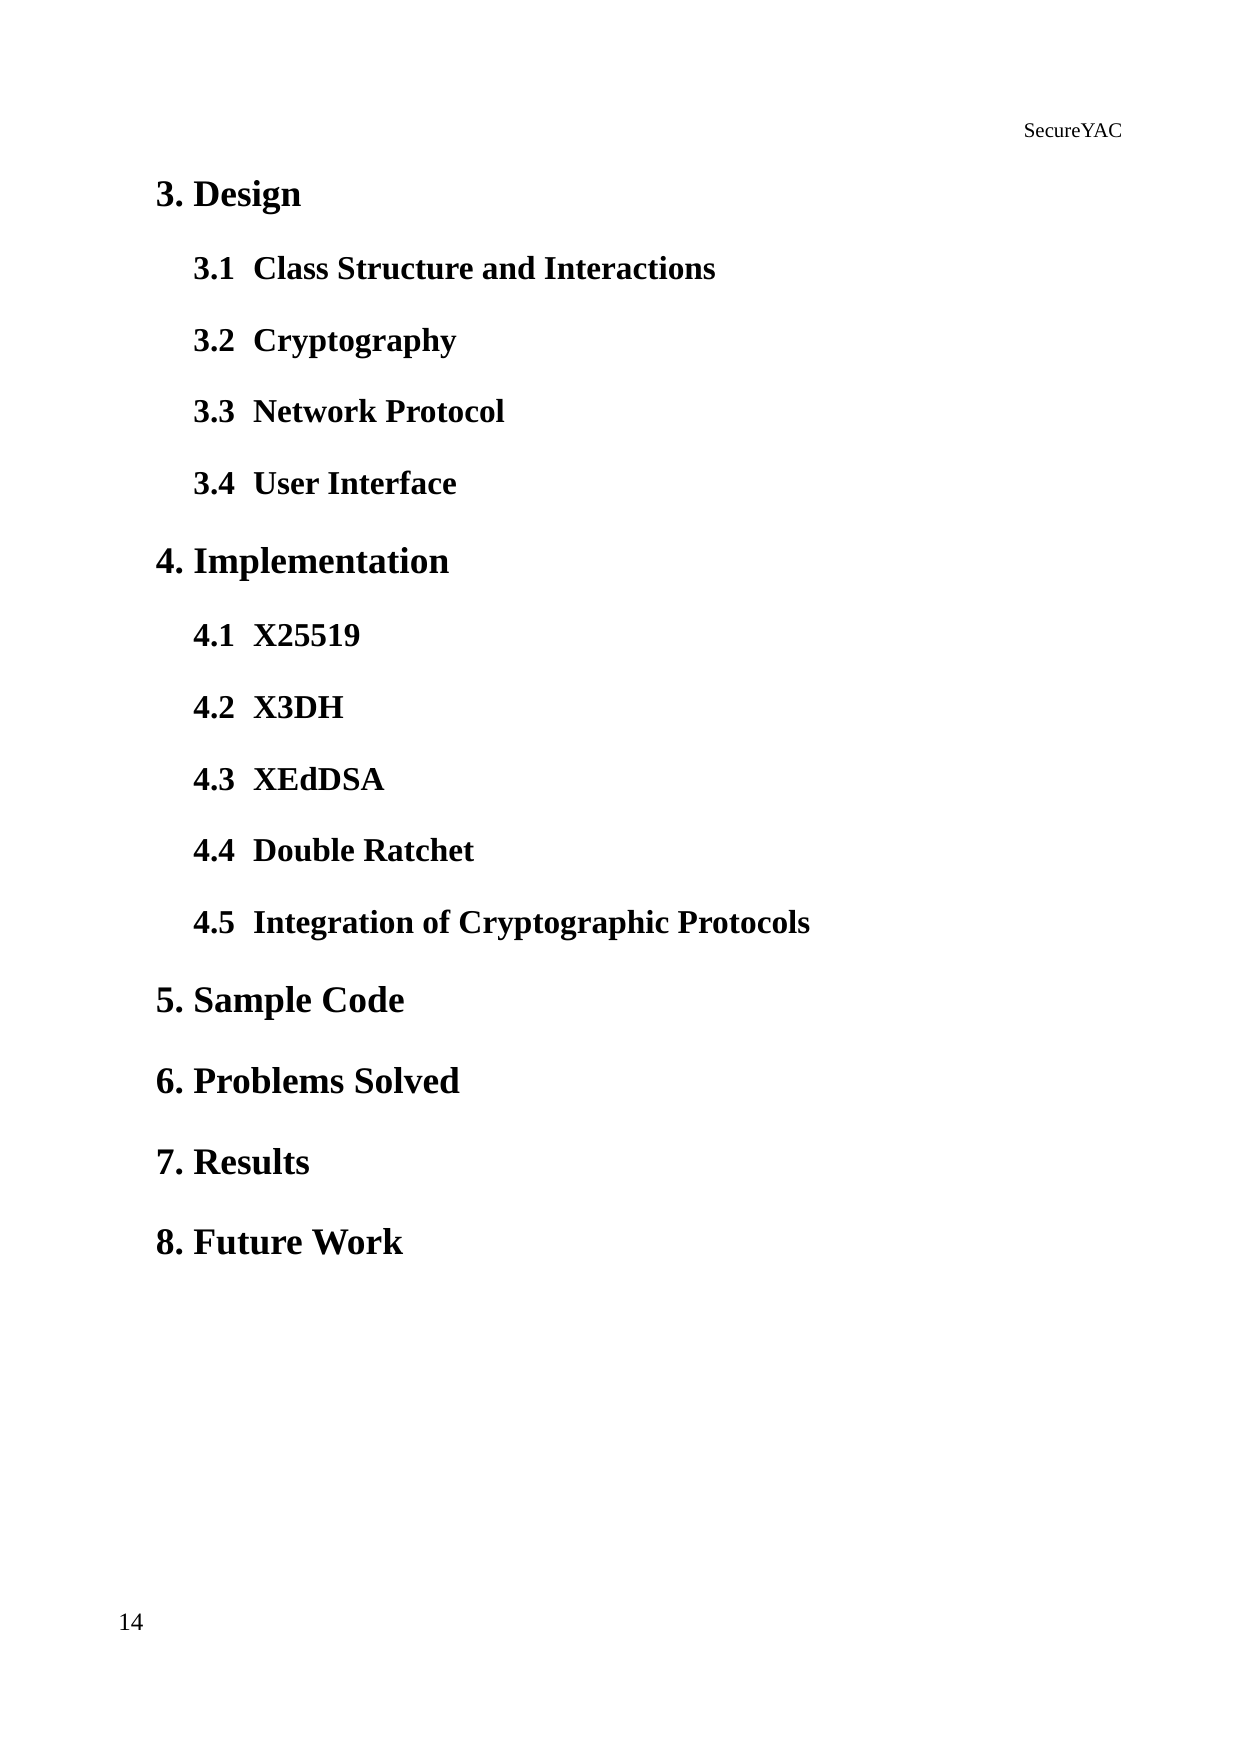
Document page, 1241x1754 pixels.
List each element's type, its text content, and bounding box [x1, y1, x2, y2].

subtitle Design [156, 172, 1122, 215]
subtitle Future Work [156, 1220, 1122, 1263]
subtitle X3DH [193, 687, 1122, 725]
subtitle Sample Code [156, 978, 1122, 1021]
subtitle Cryptography [193, 320, 1122, 358]
subtitle User Interface [193, 463, 1122, 501]
subtitle Results [156, 1139, 1122, 1182]
subtitle Network Protocol [193, 391, 1122, 430]
subtitle Class Structure and Interactions [193, 248, 1122, 286]
subtitle Double Ratchet [193, 830, 1122, 869]
subtitle X25519 [193, 615, 1122, 654]
subtitle Problems Solved [156, 1058, 1122, 1102]
subtitle Implementation [156, 539, 1122, 582]
subtitle XEdDSA [193, 759, 1122, 797]
subtitle Integration of Cryptographic Protocols [193, 902, 1122, 940]
